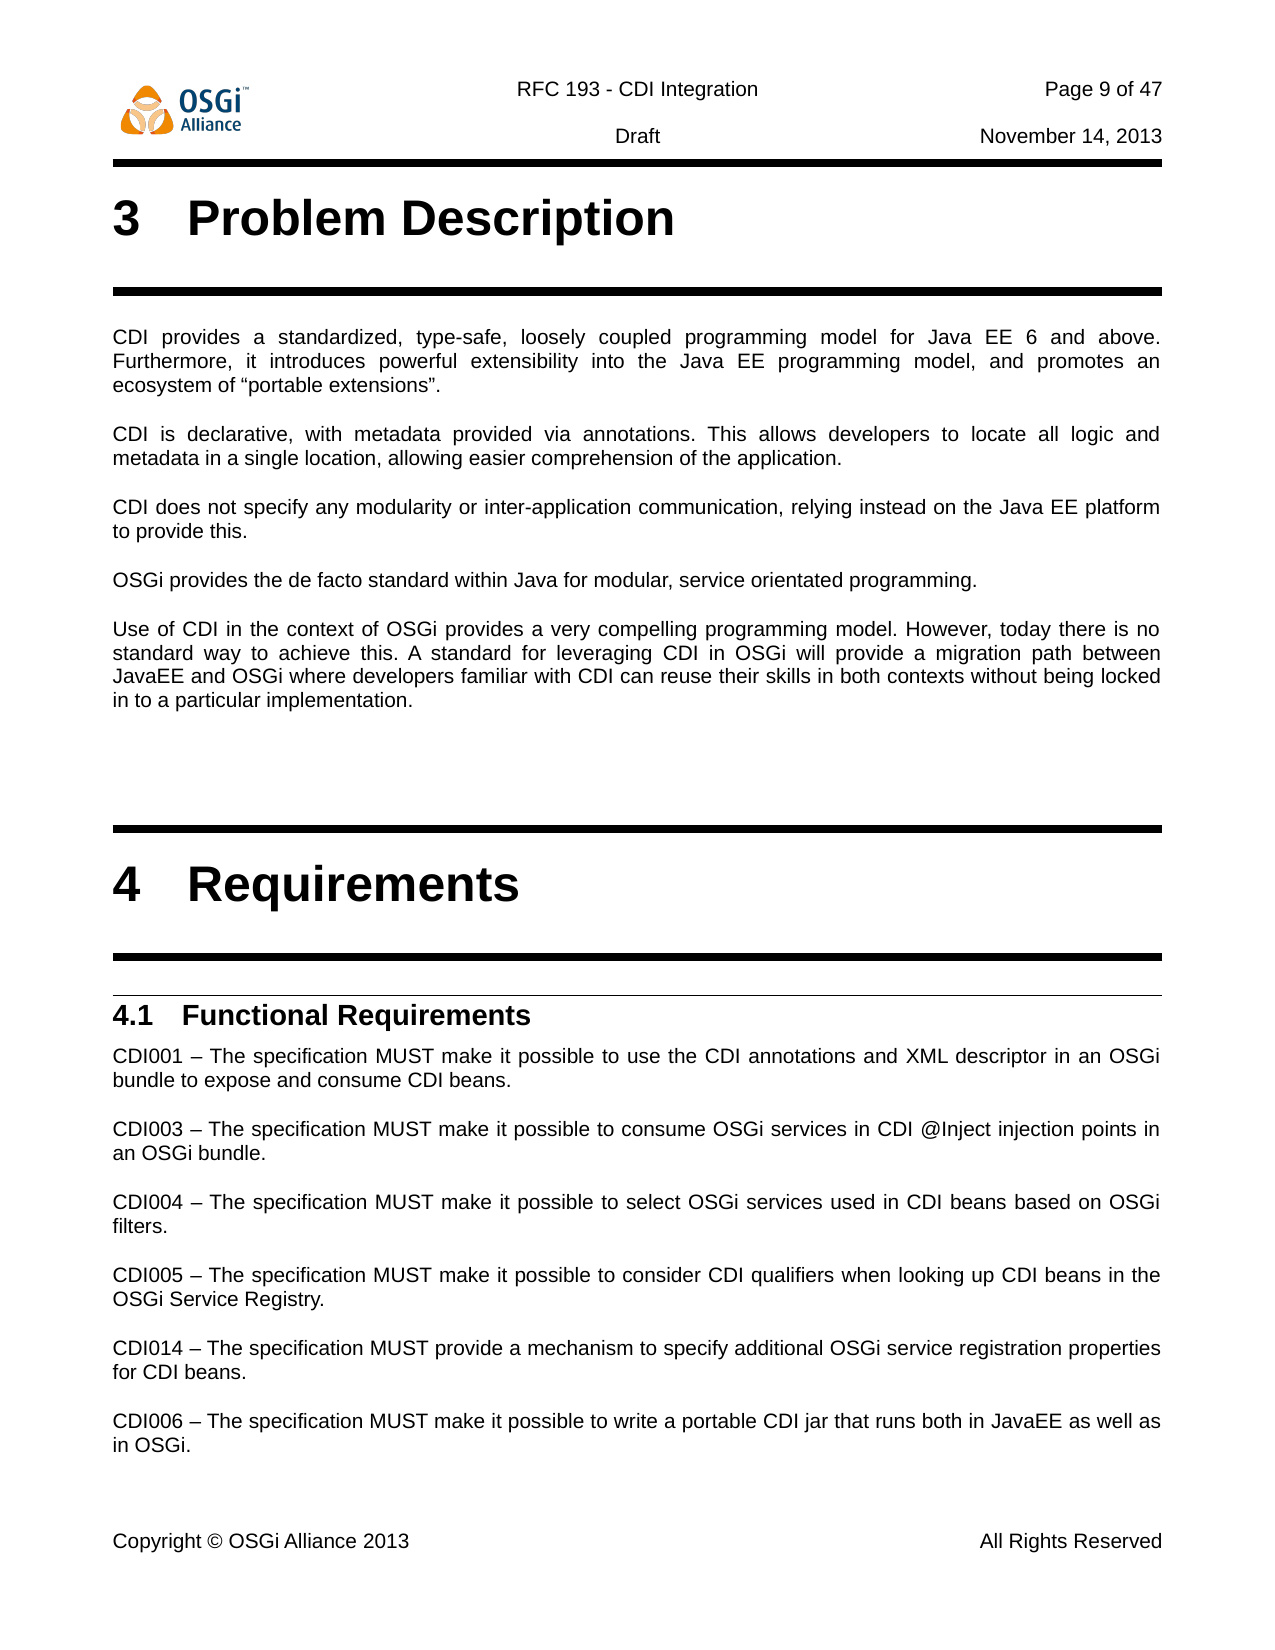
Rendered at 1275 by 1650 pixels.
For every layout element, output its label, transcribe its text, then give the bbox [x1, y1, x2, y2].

subtitle Problem Description [112, 160, 1162, 296]
text CDI provides a standardized, type-safe, loosely coupled programming model for Java EE 6 and above. Furthermore, it introduces powerful extensibility into the Java EE programming model, and promotes an ecosystem of “portable extensions”. [112, 325, 1162, 397]
text OSGi provides the de facto standard within Java for modular, service orientated programming. [112, 567, 1162, 591]
text CDI does not specify any modularity or inter-application communication, relying instead on the Java EE platform to provide this. [112, 494, 1162, 542]
picture [113, 78, 257, 142]
subtitle Functional Requirements [112, 996, 1162, 1031]
text Use of CDI in the context of OSGi provides a very compelling programming model. However, today there is no standard way to achieve this. A standard for leveraging CDI in OSGi will provide a migration path between JavaEE and OSGi where developers familiar with CDI can reuse their skills in both contexts without being locked in to a particular implementation. [112, 616, 1162, 712]
text CDI014 – The specification MUST provide a mechanism to specify additional OSGi service registration properties for CDI beans. [112, 1336, 1162, 1383]
text CDI005 – The specification MUST make it possible to consider CDI qualifiers when looking up CDI beans in the OSGi Service Registry. [112, 1263, 1162, 1311]
text CDI003 – The specification MUST make it possible to consume OSGi services in CDI @Inject injection points in an OSGi bundle. [112, 1117, 1162, 1165]
subtitle Requirements [112, 826, 1162, 961]
text CDI001 – The specification MUST make it possible to use the CDI annotations and XML descriptor in an OSGi bundle to expose and consume CDI beans. [112, 1044, 1162, 1092]
text CDI004 – The specification MUST make it possible to select OSGi services used in CDI beans based on OSGi filters. [112, 1190, 1162, 1238]
text CDI006 – The specification MUST make it possible to write a portable CDI jar that runs both in JavaEE as well as in OSGi. [112, 1408, 1162, 1456]
text CDI is declarative, with metadata provided via annotations. This allows developers to locate all logic and metadata in a single location, allowing easier comprehension of the application. [112, 422, 1162, 469]
